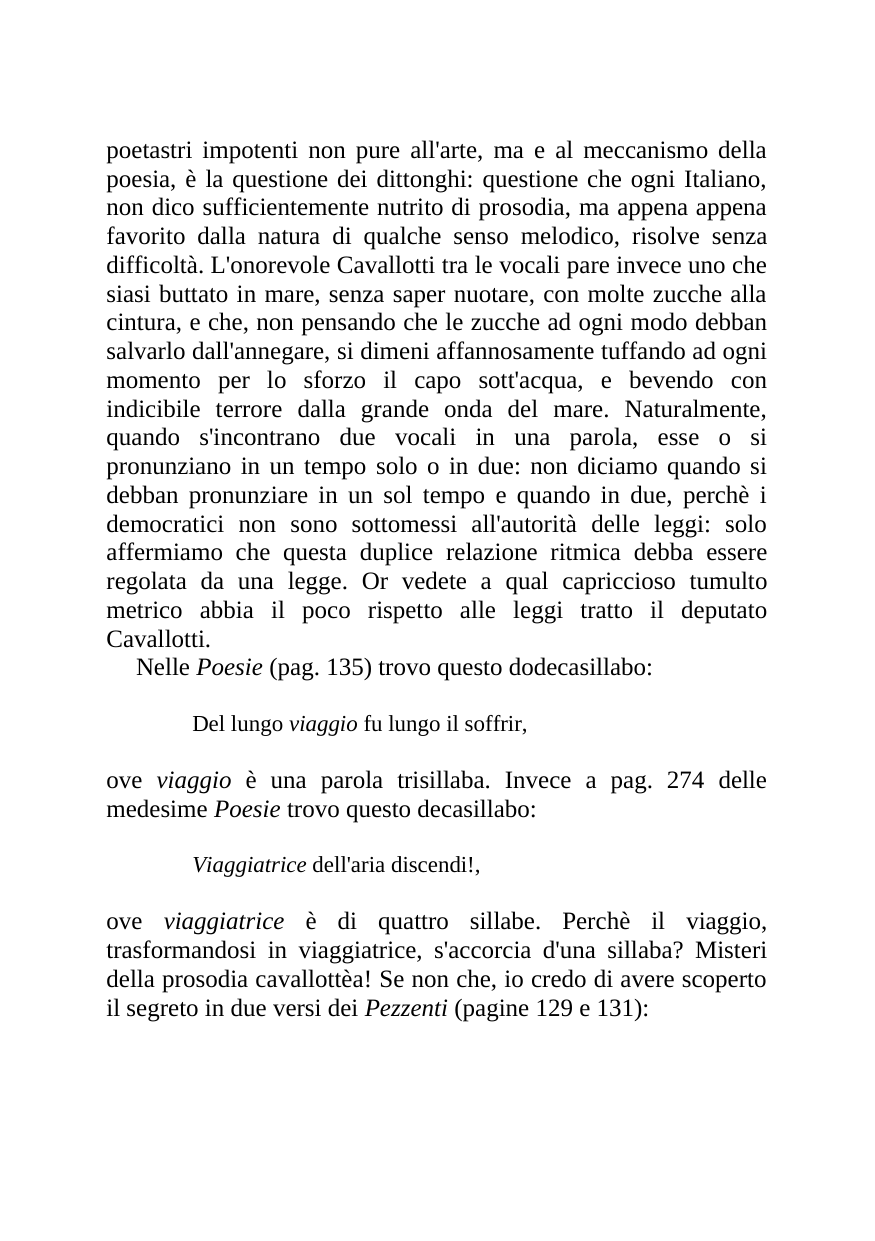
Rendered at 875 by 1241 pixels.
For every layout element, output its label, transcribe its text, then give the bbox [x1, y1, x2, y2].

text Viaggiatrice dell'aria discendi!, [162, 851, 768, 878]
text ove viaggio è una parola trisillaba. Invece a pag. 274 delle medesime Poesie trovo questo decasillabo: [106, 765, 768, 823]
text poetastri impotenti non pure all'arte, ma e al meccanismo della poesia, è la questione dei dittonghi: questione che ogni Italiano, non dico sufficientemente nutrito di prosodia, ma appena appena favorito dalla natura di qualche senso melodico, risolve senza difficoltà. L'onorevole Cavallotti tra le vocali pare invece uno che siasi buttato in mare, senza saper nuotare, con molte zucche alla cintura, e che, non pensando che le zucche ad ogni modo debban salvarlo dall'annegare, si dimeni affannosamente tuffando ad ogni momento per lo sforzo il capo sott'acqua, e bevendo con indicibile terrore dalla grande onda del mare. Naturalmente, quando s'incontrano due vocali in una parola, esse o si pronunziano in un tempo solo o in due: non diciamo quando si debban pronunziare in un sol tempo e quando in due, perchè i democratici non sono sottomessi all'autorità delle leggi: solo affermiamo che questa duplice relazione ritmica debba essere regolata da una legge. Or vedete a qual capriccioso tumulto metrico abbia il poco rispetto alle leggi tratto il deputato Cavallotti. [106, 135, 768, 652]
text Nelle Poesie (pag. 135) trovo questo dodecasillabo: [106, 652, 768, 681]
text Del lungo viaggio fu lungo il soffrir, [162, 710, 768, 736]
text ove viaggiatrice è di quattro sillabe. Perchè il viaggio, trasformandosi in viaggiatrice, s'accorcia d'una sillaba? Misteri della prosodia cavallottèa! Se non che, io credo di avere scoperto il segreto in due versi dei Pezzenti (pagine 129 e 131): [106, 906, 768, 1021]
